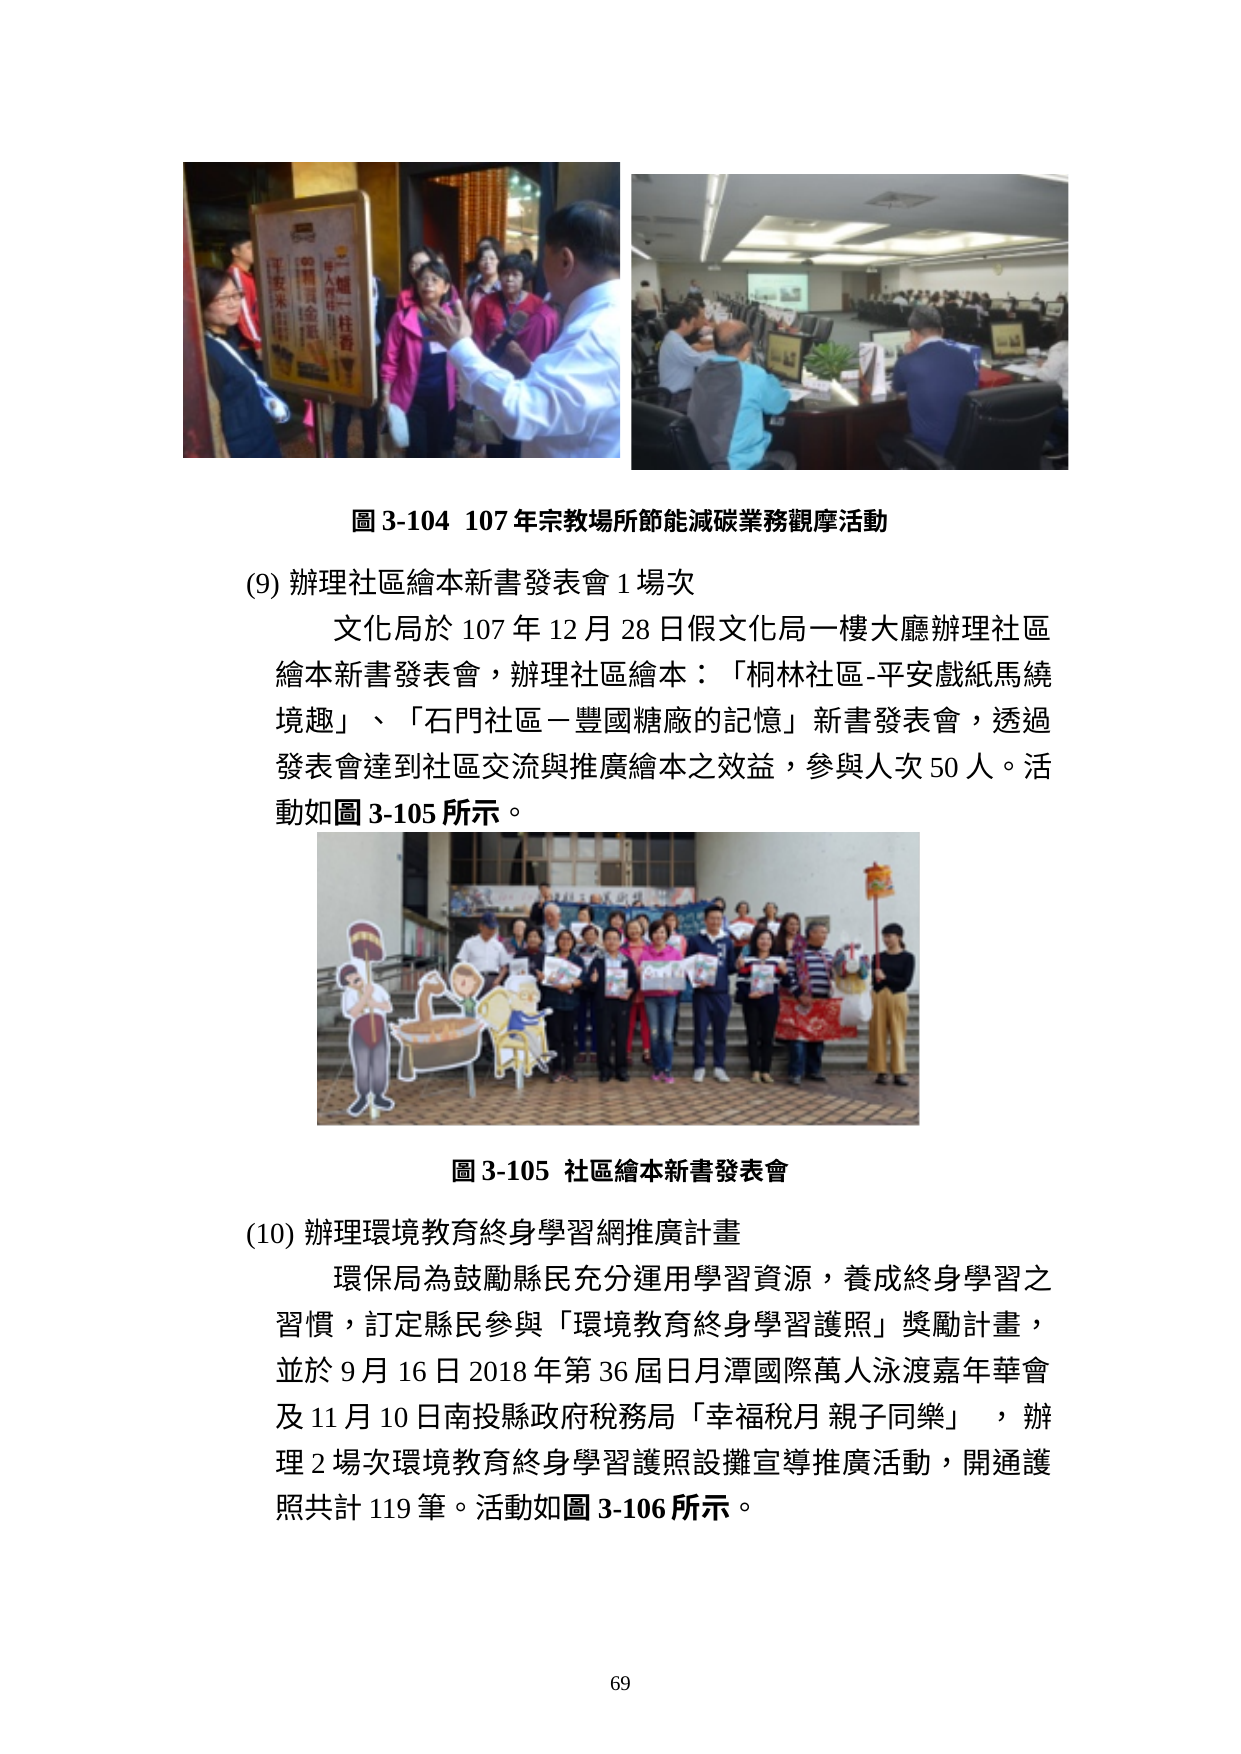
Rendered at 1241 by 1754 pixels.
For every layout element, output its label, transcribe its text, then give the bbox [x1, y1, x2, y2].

table_header [172, 163, 620, 481]
text 圖3-105 社區繪本新書發表會 [187, 1151, 1053, 1187]
list 辦理環境教育終身學習網推廣計畫 [246, 1207, 1053, 1253]
text 圖3-104 107年宗教場所節能減碳業務觀摩活動 [187, 501, 1053, 537]
picture [631, 174, 1069, 470]
table_header [172, 832, 1068, 1151]
text 環保局為鼓勵縣民充分運用學習資源，養成終身學習之習慣，訂定縣民參與「環境教育終身學習護照」獎勵計畫，並於9月16日2018年第36屆日月潭國際萬人泳渡嘉年華會及11月10日南投縣政府稅務局「幸福稅月 親子同樂」 ，辦理2場次環境教育終身學習護照設攤宣導推廣活動，開通護照共計119筆。活動如圖3-106所示。 [275, 1253, 1053, 1528]
list 辦理社區繪本新書發表會1場次 [246, 557, 1053, 603]
text 文化局於107年12月28日假文化局一樓大廳辦理社區繪本新書發表會，辦理社區繪本：「桐林社區-平安戲紙馬繞境趣」、「石門社區－豐國糖廠的記憶」新書發表會，透過發表會達到社區交流與推廣繪本之效益，參與人次50人。活動如圖3-105所示。 [275, 603, 1053, 832]
picture [317, 832, 922, 1128]
table_header [620, 163, 1068, 481]
picture [183, 162, 621, 458]
